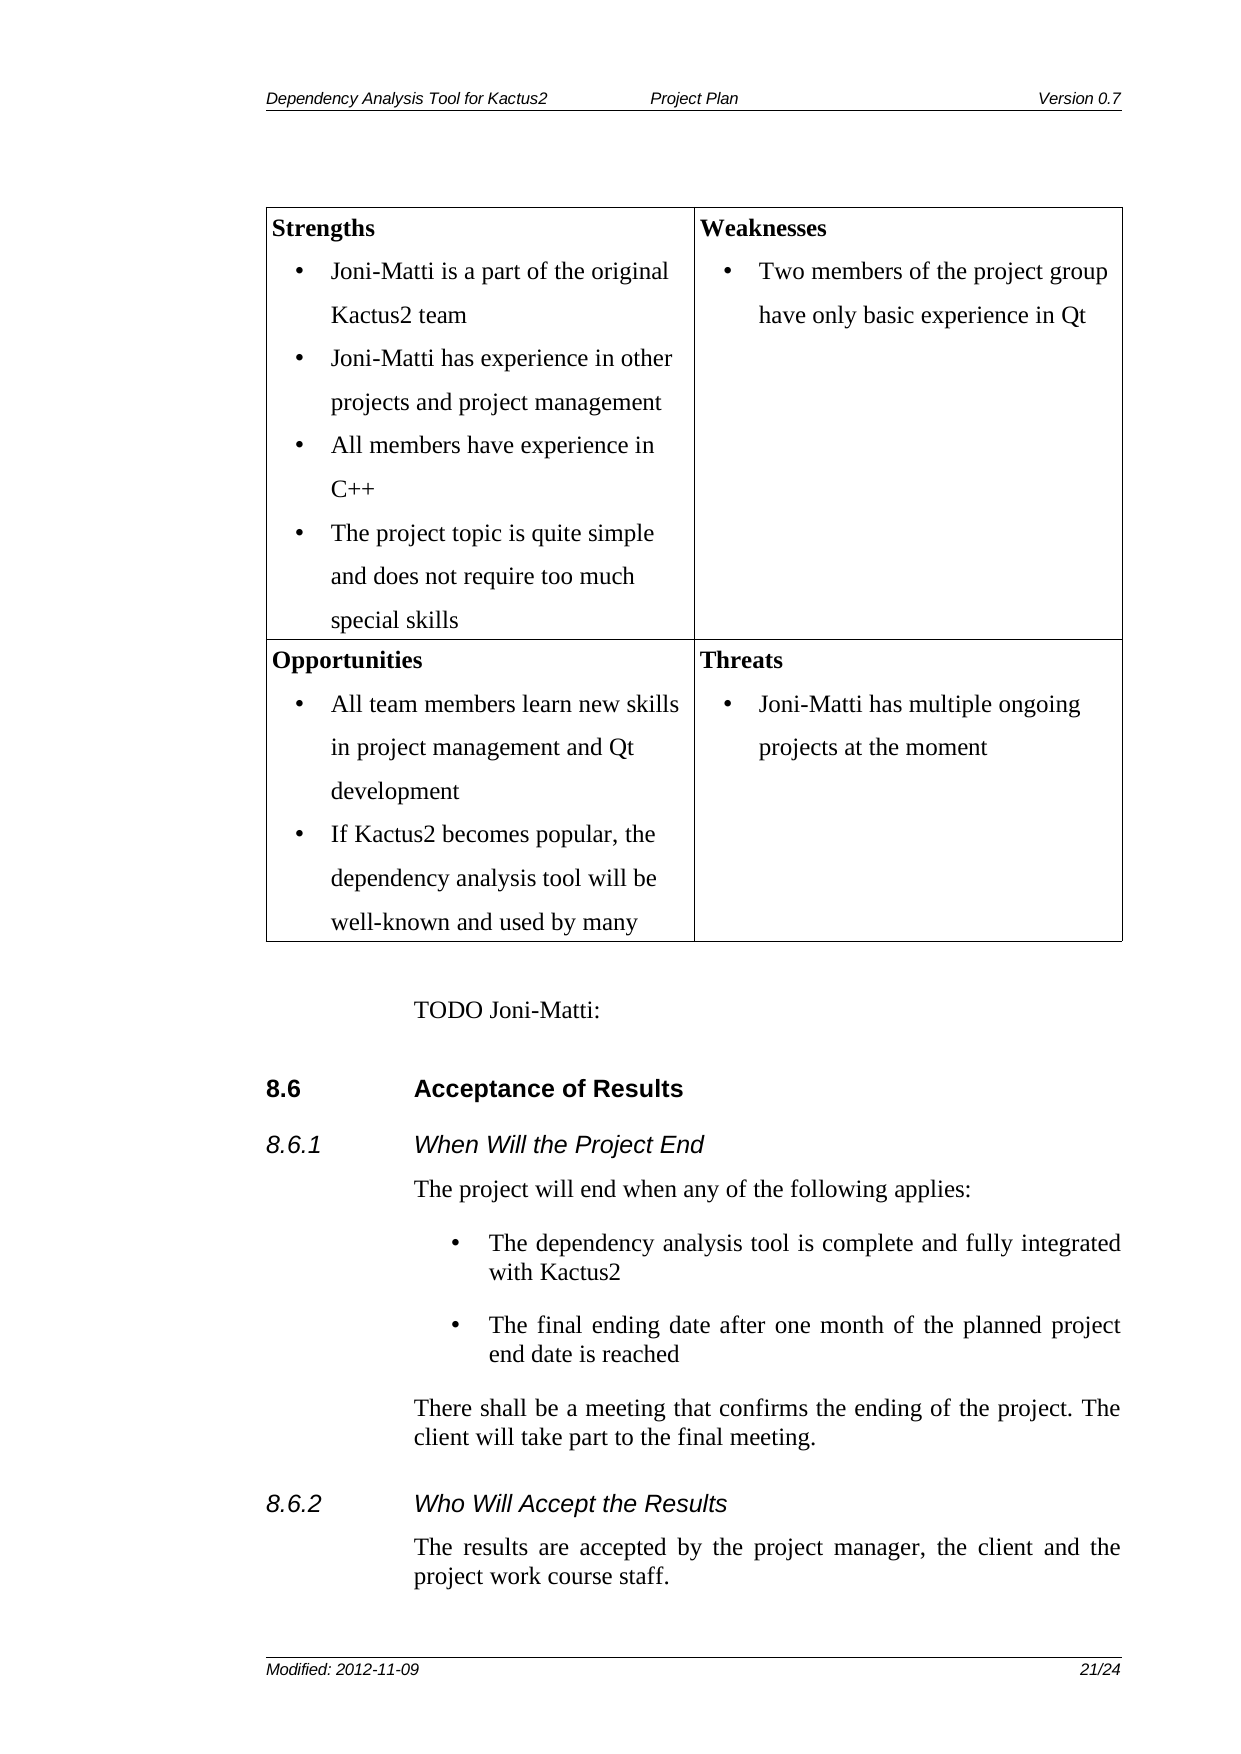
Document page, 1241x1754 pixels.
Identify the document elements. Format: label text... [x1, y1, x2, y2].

list The dependency analysis tool is complete and fully integrated with Kactus2 [451, 1227, 1122, 1286]
table_header Weaknesses Two members of the project group have only basic experience in Qt [695, 208, 1122, 639]
list The final ending date after one month of the planned project end date is reached [451, 1310, 1122, 1368]
text TODO Joni-Matti: [413, 995, 1122, 1024]
text The results are accepted by the project manager, the client and the project work course staff. [413, 1532, 1122, 1590]
table_header Strengths Joni-Matti is a part of the original Kactus2 team Joni-Matti has experience in other projects and project management All members have experience in C++ The project topic is quite simple and does not require too much special skills [267, 208, 694, 639]
subtitle Acceptance of Results [266, 1074, 1122, 1103]
text There shall be a meeting that confirms the ending of the project. The client will take part to the final meeting. [413, 1393, 1122, 1451]
table_cell Opportunities All team members learn new skills in project management and Qt development If Kactus2 becomes popular, the dependency analysis tool will be well-known and used by many [267, 640, 694, 941]
table_cell Threats Joni-Matti has multiple ongoing projects at the moment [695, 640, 1122, 941]
subtitle When Will the Project End [266, 1130, 1122, 1159]
text The project will end when any of the following applies: [413, 1173, 1122, 1203]
subtitle Who Will Accept the Results [266, 1489, 1122, 1518]
